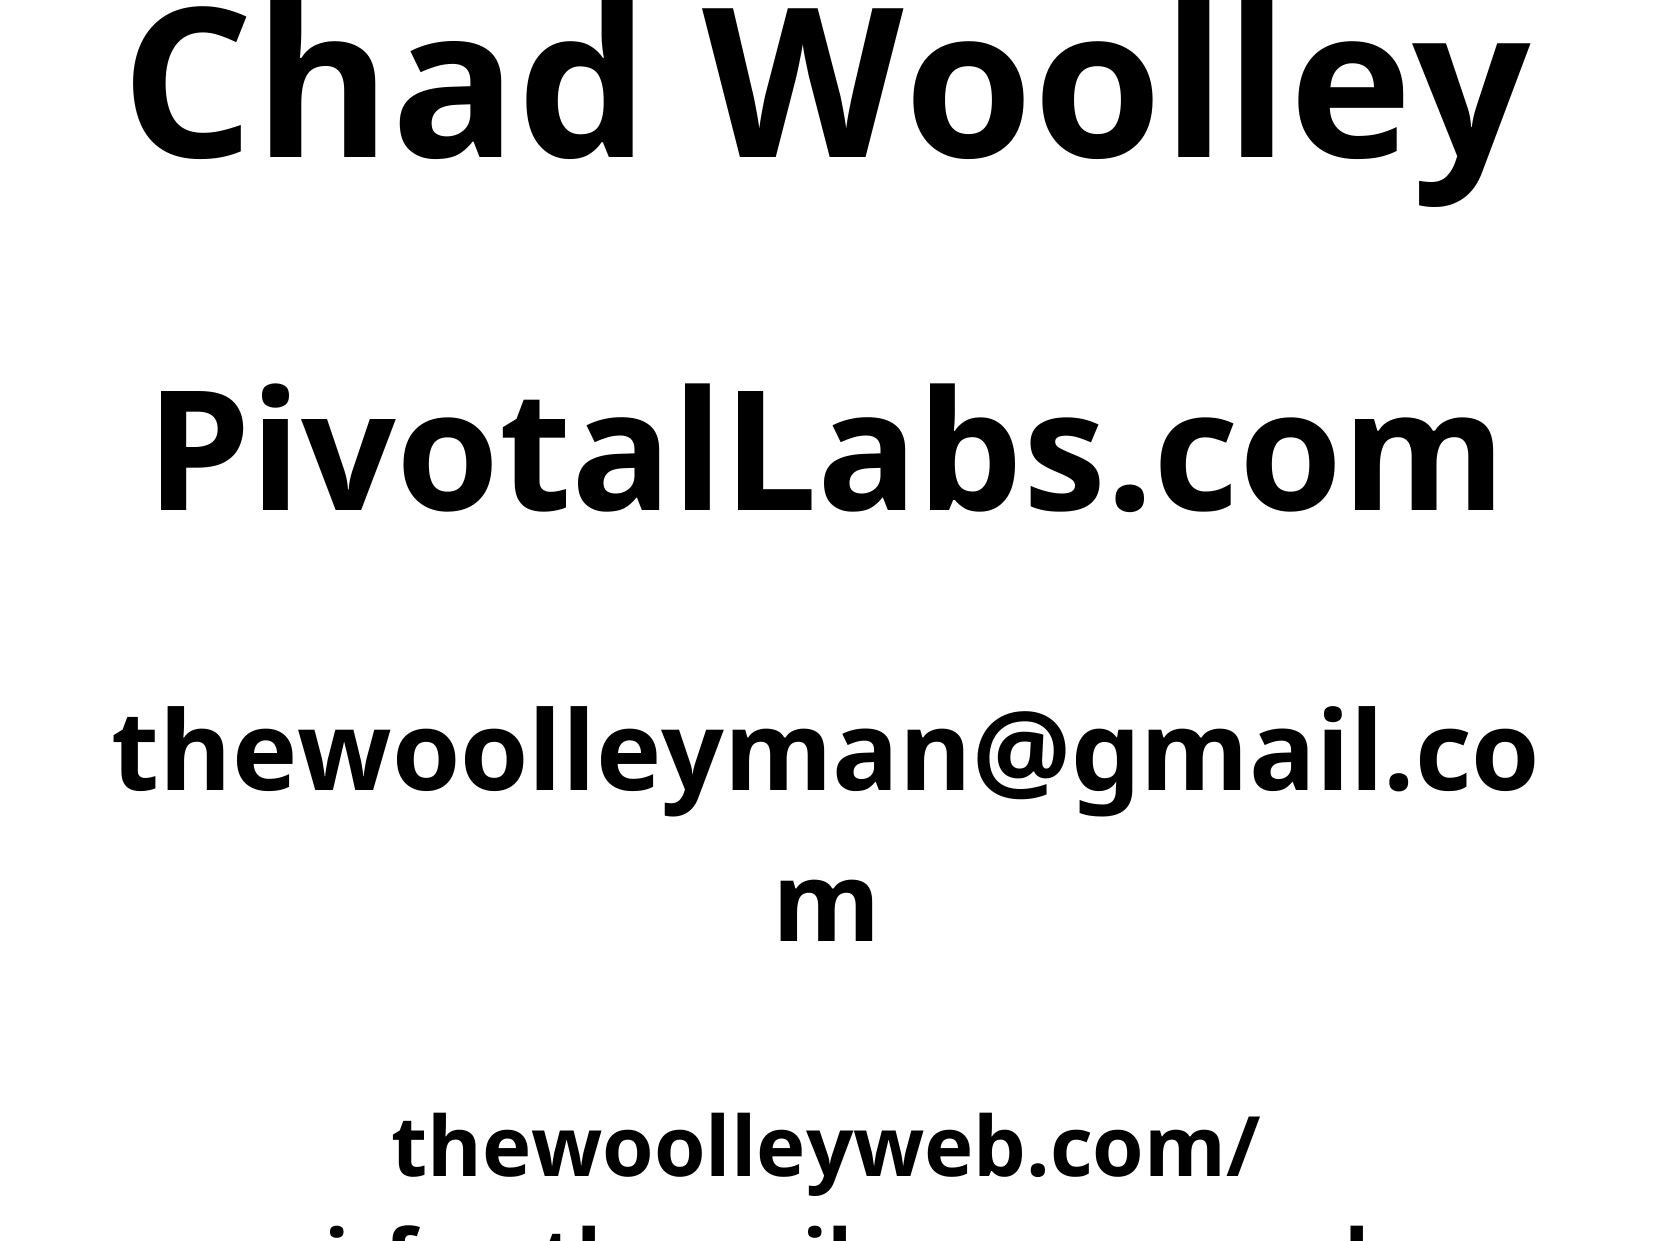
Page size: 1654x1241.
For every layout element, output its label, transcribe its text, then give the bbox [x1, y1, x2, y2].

title Chad Woolley PivotalLabs.com thewoolleyman@gmail.com thewoolleyweb.com/ ci_for_the_rails_guy_or_gal [82, 49, 1571, 1201]
